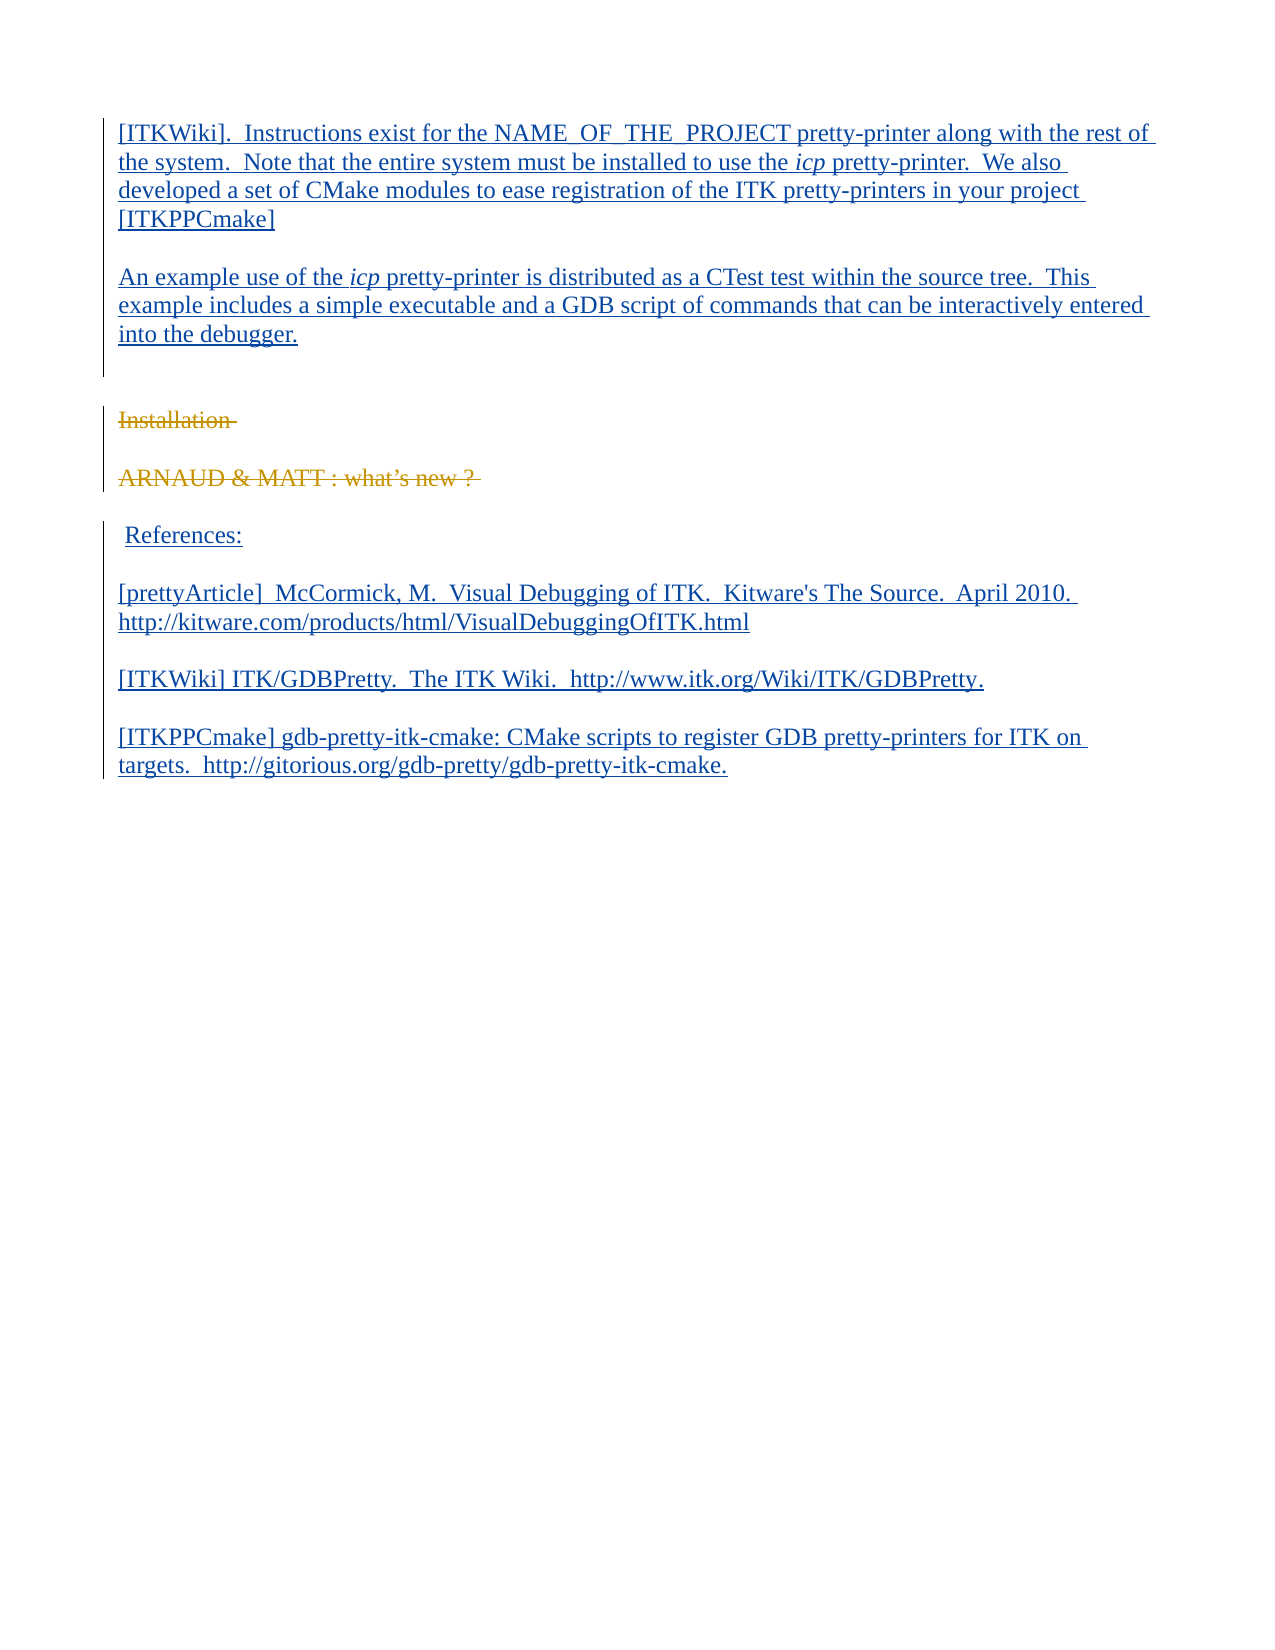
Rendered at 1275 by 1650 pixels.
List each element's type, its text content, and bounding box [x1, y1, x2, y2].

text [ITKWiki] ITK/GDBPretty. The ITK Wiki. http://www.itk.org/Wiki/ITK/GDBPretty. [118, 664, 1157, 693]
text [ITKWiki]. Instructions exist for the NAME_OF_THE_PROJECT pretty-printer along with the rest of the system. Note that the entire system must be installed to use the icp pretty-printer. We also developed a set of CMake modules to ease registration of the ITK pretty-printers in your project [ITKPPCmake] [118, 118, 1157, 233]
text [prettyArticle] McCormick, M. Visual Debugging of ITK. Kitware's The Source. April 2010. http://kitware.com/products/html/VisualDebuggingOfITK.html [118, 578, 1157, 636]
text [ITKPPCmake] gdb-pretty-itk-cmake: CMake scripts to register GDB pretty-printers for ITK on targets. http://gitorious.org/gdb-pretty/gdb-pretty-itk-cmake. [118, 722, 1157, 779]
text References: [118, 521, 1157, 549]
text An example use of the icp pretty-printer is distributed as a CTest test within the source tree. This example includes a simple executable and a GDB script of commands that can be interactively entered into the debugger. [118, 262, 1157, 348]
